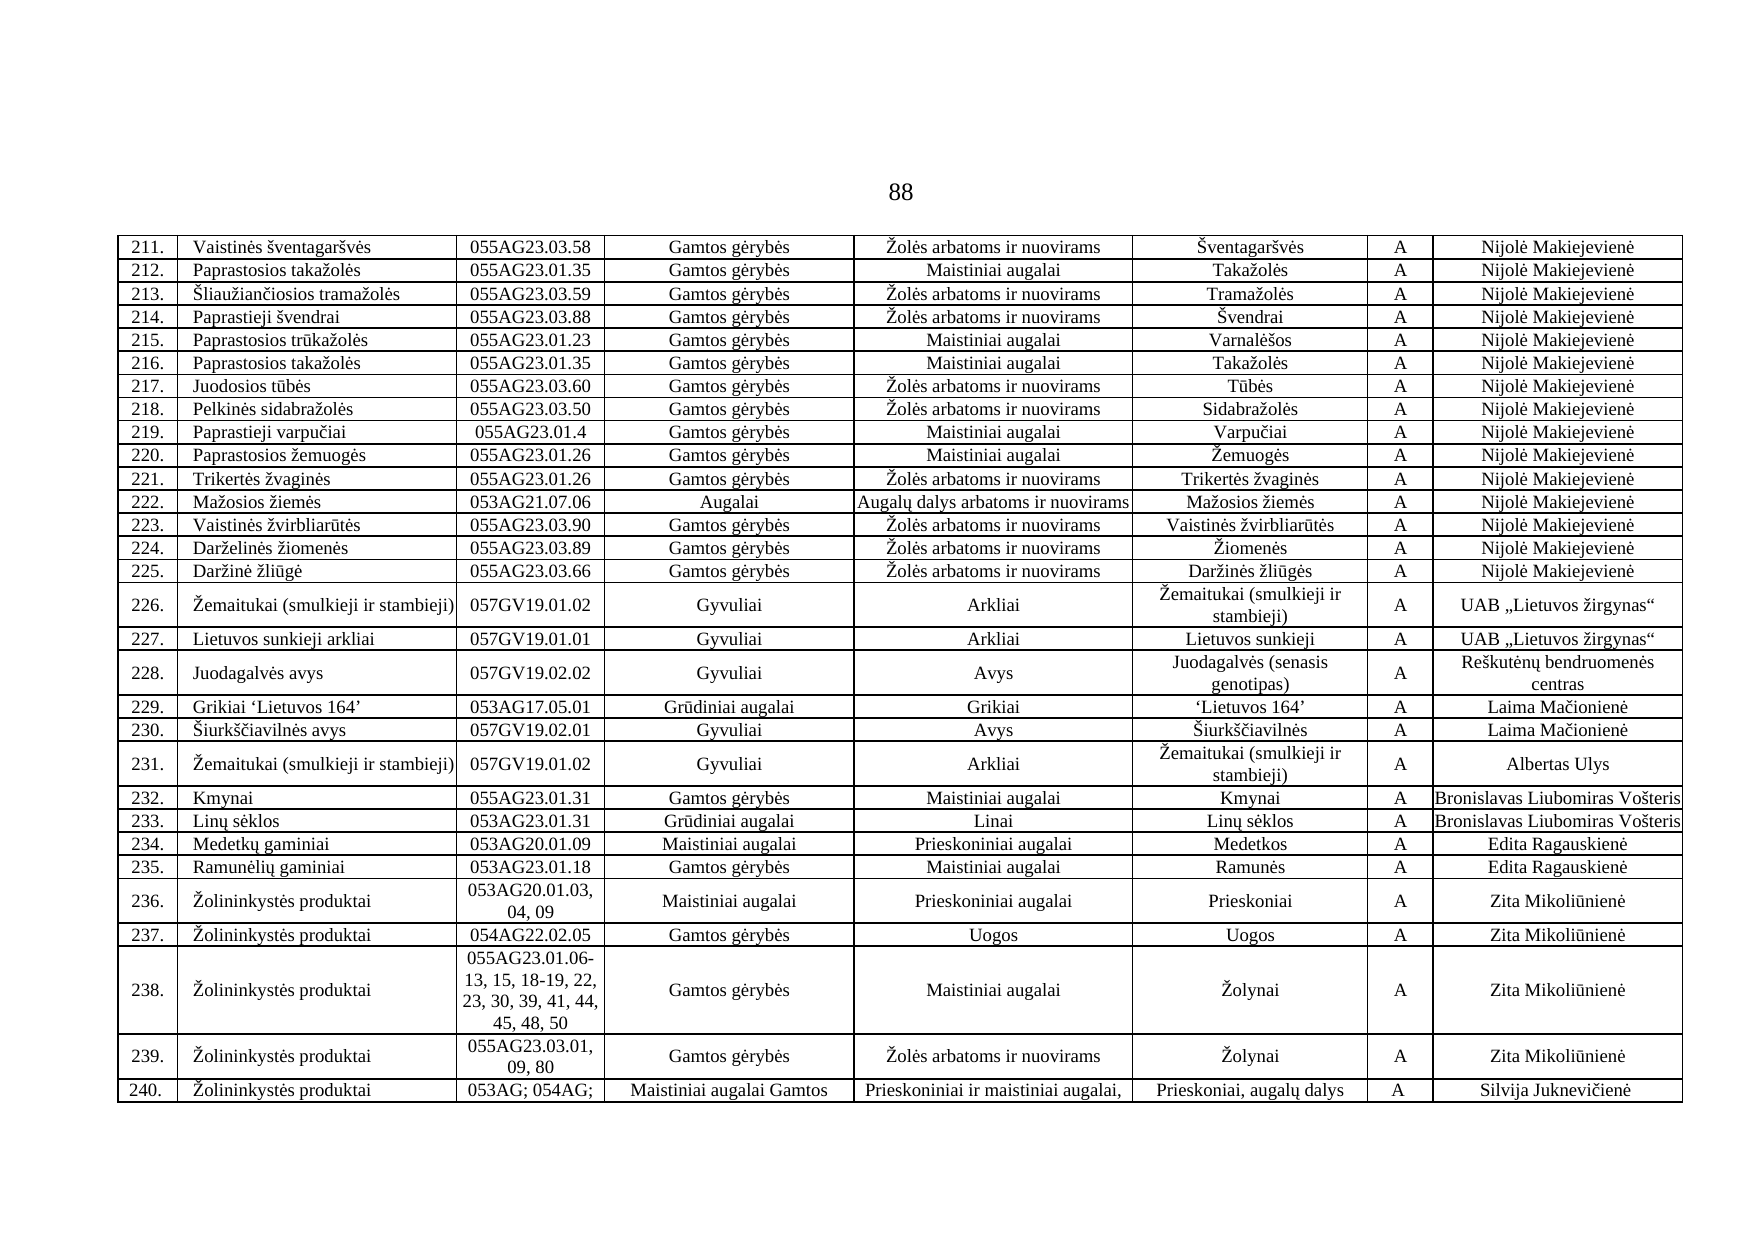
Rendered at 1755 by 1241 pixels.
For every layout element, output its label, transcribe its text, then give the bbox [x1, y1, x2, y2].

table_cell 218. [119, 398, 177, 420]
table_cell Vaistinės žvirbliarūtės [1133, 514, 1367, 535]
table_cell Grikiai ‘Lietuvos 164’ [178, 696, 456, 717]
table_cell Edita Ragauskienė [1434, 833, 1682, 854]
table_cell 057GV19.01.01 [457, 628, 604, 649]
table_cell Maistiniai augalai [855, 947, 1132, 1033]
table_cell Pelkinės sidabražolės [178, 398, 456, 420]
table_cell Kmynai [178, 787, 456, 808]
table_cell Silvija Juknevičienė [1434, 1080, 1682, 1101]
table_cell Reškutėnų bendruomenės centras [1434, 651, 1682, 694]
table_cell Nijolė Makiejevienė [1434, 560, 1682, 582]
table_cell 055AG23.01.06-13, 15, 18-19, 22, 23, 30, 39, 41, 44, 45, 48, 50 [457, 947, 604, 1033]
table_cell Linų sėklos [178, 810, 456, 831]
table_cell Varnalėšos [1133, 329, 1367, 350]
table_cell Tramažolės [1133, 283, 1367, 304]
table_cell Šiurkščiavilnės avys [178, 719, 456, 740]
table_cell Bronislavas Liubomiras Vošteris [1434, 810, 1682, 831]
table_cell Gamtos gėrybės [605, 947, 853, 1033]
table_cell Gamtos gėrybės [605, 283, 853, 304]
table_cell A [1368, 787, 1432, 808]
table_cell 227. [119, 628, 177, 649]
table_cell Augalai [605, 491, 853, 512]
table_cell Maistiniai augalai [605, 833, 853, 854]
table_cell UAB „Lietuvos žirgynas“ [1434, 628, 1682, 649]
table_cell Uogos [1133, 924, 1367, 945]
table_cell Maistiniai augalai Gamtos [605, 1080, 853, 1101]
table_cell Medetkų gaminiai [178, 833, 456, 854]
table_cell 238. [119, 947, 177, 1033]
table_cell 055AG23.03.59 [457, 283, 604, 304]
table_cell Laima Mačionienė [1434, 719, 1682, 740]
table_cell Žolės arbatoms ir nuovirams [855, 1035, 1132, 1078]
table_cell Varpučiai [1133, 421, 1367, 443]
table_cell 239. [119, 1035, 177, 1078]
table_cell 057GV19.01.02 [457, 583, 604, 626]
table_cell Arkliai [855, 583, 1132, 626]
table_cell Avys [855, 651, 1132, 694]
table_cell Uogos [855, 924, 1132, 945]
table_cell Zita Mikoliūnienė [1434, 879, 1682, 922]
table_cell Gamtos gėrybės [605, 236, 853, 258]
table_cell Prieskoniai, augalų dalys [1133, 1080, 1367, 1101]
table_cell Mažosios žiemės [1133, 491, 1367, 512]
table_cell Žolės arbatoms ir nuovirams [855, 306, 1132, 327]
table_cell 240. [119, 1080, 177, 1101]
table_cell Švendrai [1133, 306, 1367, 327]
table_cell 216. [119, 352, 177, 373]
table_cell A [1368, 742, 1432, 785]
table_cell 055AG23.01.23 [457, 329, 604, 350]
table_cell Lietuvos sunkieji arkliai [178, 628, 456, 649]
table_cell Gamtos gėrybės [605, 468, 853, 489]
table_cell A [1368, 421, 1432, 443]
table_cell Žemaitukai (smulkieji ir stambieji) [1133, 742, 1367, 785]
table_cell Grūdiniai augalai [605, 810, 853, 831]
table_cell A [1368, 583, 1432, 626]
table_cell Žolynai [1133, 1035, 1367, 1078]
table_cell Maistiniai augalai [855, 260, 1132, 281]
table_cell A [1368, 352, 1432, 373]
table_cell Žolininkystės produktai [178, 924, 456, 945]
table_cell Medetkos [1133, 833, 1367, 854]
table_cell Linų sėklos [1133, 810, 1367, 831]
table_cell Žemaitukai (smulkieji ir stambieji) [178, 742, 456, 785]
table_cell Maistiniai augalai [855, 856, 1132, 877]
table_cell Žolininkystės produktai [178, 879, 456, 922]
table_cell Takažolės [1133, 260, 1367, 281]
table_cell A [1368, 260, 1432, 281]
table_cell Mažosios žiemės [178, 491, 456, 512]
table_cell Žolės arbatoms ir nuovirams [855, 560, 1132, 582]
table_cell A [1368, 1035, 1432, 1078]
table_cell Maistiniai augalai [855, 421, 1132, 443]
table_cell 053AG; 054AG; [457, 1080, 604, 1101]
table_cell Paprastosios takažolės [178, 352, 456, 373]
table_cell Gamtos gėrybės [605, 787, 853, 808]
table_cell Nijolė Makiejevienė [1434, 491, 1682, 512]
table_cell Maistiniai augalai [855, 352, 1132, 373]
table_cell Žolės arbatoms ir nuovirams [855, 514, 1132, 535]
table_cell Gyvuliai [605, 583, 853, 626]
table_cell A [1368, 398, 1432, 420]
table_cell 055AG23.03.88 [457, 306, 604, 327]
table_cell 055AG23.03.89 [457, 537, 604, 558]
table_cell Gyvuliai [605, 719, 853, 740]
table_cell Gamtos gėrybės [605, 398, 853, 420]
table_cell Nijolė Makiejevienė [1434, 329, 1682, 350]
table_cell Paprastosios žemuogės [178, 445, 456, 466]
table_cell A [1368, 306, 1432, 327]
table_cell Žolės arbatoms ir nuovirams [855, 236, 1132, 258]
table_cell Maistiniai augalai [605, 879, 853, 922]
table_cell Gamtos gėrybės [605, 352, 853, 373]
table_cell 212. [119, 260, 177, 281]
table_cell Trikertės žvaginės [178, 468, 456, 489]
table_cell A [1368, 833, 1432, 854]
table_cell Žolininkystės produktai [178, 1035, 456, 1078]
table_cell Gyvuliai [605, 742, 853, 785]
table_cell 057GV19.01.02 [457, 742, 604, 785]
table_cell Nijolė Makiejevienė [1434, 445, 1682, 466]
table_cell A [1368, 696, 1432, 717]
table_cell Gamtos gėrybės [605, 421, 853, 443]
table_cell 232. [119, 787, 177, 808]
table_cell 055AG23.01.26 [457, 445, 604, 466]
table_cell Maistiniai augalai [855, 329, 1132, 350]
table_cell A [1368, 491, 1432, 512]
table_cell Šventagaršvės [1133, 236, 1367, 258]
table_cell 055AG23.03.66 [457, 560, 604, 582]
table_cell A [1368, 947, 1432, 1033]
table_cell 225. [119, 560, 177, 582]
table_cell Juodosios tūbės [178, 375, 456, 397]
table_cell Gamtos gėrybės [605, 856, 853, 877]
table_cell Nijolė Makiejevienė [1434, 468, 1682, 489]
table_cell Albertas Ulys [1434, 742, 1682, 785]
table_cell Gamtos gėrybės [605, 924, 853, 945]
table_cell Gamtos gėrybės [605, 537, 853, 558]
table_cell Žemuogės [1133, 445, 1367, 466]
table_cell 220. [119, 445, 177, 466]
table_cell Gamtos gėrybės [605, 375, 853, 397]
table_cell Žolės arbatoms ir nuovirams [855, 468, 1132, 489]
table_cell Gamtos gėrybės [605, 560, 853, 582]
table_cell 222. [119, 491, 177, 512]
table_cell Paprastieji švendrai [178, 306, 456, 327]
table_cell Nijolė Makiejevienė [1434, 283, 1682, 304]
table_cell Juodagalvės (senasis genotipas) [1133, 651, 1367, 694]
table_cell 236. [119, 879, 177, 922]
table_cell Daržinės žliūgės [1133, 560, 1367, 582]
table_cell Gamtos gėrybės [605, 329, 853, 350]
table_cell Nijolė Makiejevienė [1434, 421, 1682, 443]
table_cell 237. [119, 924, 177, 945]
table_cell 053AG21.07.06 [457, 491, 604, 512]
table_cell Arkliai [855, 742, 1132, 785]
table_cell A [1368, 329, 1432, 350]
table_cell 235. [119, 856, 177, 877]
table_cell 055AG23.03.50 [457, 398, 604, 420]
table_cell 228. [119, 651, 177, 694]
table_cell Žolės arbatoms ir nuovirams [855, 537, 1132, 558]
table_cell A [1368, 468, 1432, 489]
table_cell 230. [119, 719, 177, 740]
table_cell 055AG23.01.31 [457, 787, 604, 808]
table_cell Nijolė Makiejevienė [1434, 514, 1682, 535]
table_cell Vaistinės žvirbliarūtės [178, 514, 456, 535]
table_cell A [1368, 719, 1432, 740]
table_cell 211. [119, 236, 177, 258]
table_cell 055AG23.01.26 [457, 468, 604, 489]
table_cell Edita Ragauskienė [1434, 856, 1682, 877]
table_cell Augalų dalys arbatoms ir nuovirams [855, 491, 1132, 512]
table_cell A [1368, 628, 1432, 649]
table_cell Avys [855, 719, 1132, 740]
table_cell 053AG17.05.01 [457, 696, 604, 717]
table_cell Šliaužiančiosios tramažolės [178, 283, 456, 304]
table_cell Nijolė Makiejevienė [1434, 398, 1682, 420]
table_cell 055AG23.03.01, 09, 80 [457, 1035, 604, 1078]
table_cell 053AG20.01.03, 04, 09 [457, 879, 604, 922]
table_cell Prieskoniniai ir maistiniai augalai, [855, 1080, 1132, 1101]
table_cell 055AG23.03.58 [457, 236, 604, 258]
table_cell A [1368, 651, 1432, 694]
table_cell Nijolė Makiejevienė [1434, 260, 1682, 281]
table_cell A [1368, 856, 1432, 877]
table_cell 224. [119, 537, 177, 558]
table_cell Žolininkystės produktai [178, 947, 456, 1033]
table_cell A [1368, 810, 1432, 831]
table_cell Ramunėlių gaminiai [178, 856, 456, 877]
table_cell Prieskoniniai augalai [855, 879, 1132, 922]
table_cell Zita Mikoliūnienė [1434, 924, 1682, 945]
table_cell 221. [119, 468, 177, 489]
table_cell Lietuvos sunkieji [1133, 628, 1367, 649]
table_cell 234. [119, 833, 177, 854]
table_cell A [1368, 445, 1432, 466]
table_cell Bronislavas Liubomiras Vošteris [1434, 787, 1682, 808]
table_cell Gamtos gėrybės [605, 1035, 853, 1078]
table_cell Sidabražolės [1133, 398, 1367, 420]
table_cell Žemaitukai (smulkieji ir stambieji) [178, 583, 456, 626]
table_cell A [1368, 924, 1432, 945]
table_cell Kmynai [1133, 787, 1367, 808]
table_cell UAB „Lietuvos žirgynas“ [1434, 583, 1682, 626]
table_cell Arkliai [855, 628, 1132, 649]
table_cell 233. [119, 810, 177, 831]
table_cell Zita Mikoliūnienė [1434, 1035, 1682, 1078]
table_cell Nijolė Makiejevienė [1434, 236, 1682, 258]
table_cell Gyvuliai [605, 651, 853, 694]
table_cell Žolės arbatoms ir nuovirams [855, 283, 1132, 304]
table_cell 226. [119, 583, 177, 626]
table_cell Zita Mikoliūnienė [1434, 947, 1682, 1033]
table_cell Gamtos gėrybės [605, 260, 853, 281]
table_cell Paprastosios trūkažolės [178, 329, 456, 350]
table_cell 055AG23.01.4 [457, 421, 604, 443]
table_cell Nijolė Makiejevienė [1434, 352, 1682, 373]
table_cell Vaistinės šventagaršvės [178, 236, 456, 258]
table_cell Žolės arbatoms ir nuovirams [855, 375, 1132, 397]
table_cell 219. [119, 421, 177, 443]
table_cell Gamtos gėrybės [605, 514, 853, 535]
table_cell Žolės arbatoms ir nuovirams [855, 398, 1132, 420]
table_cell Takažolės [1133, 352, 1367, 373]
table_cell Daržinė žliūgė [178, 560, 456, 582]
table_cell Žiomenės [1133, 537, 1367, 558]
table_cell Tūbės [1133, 375, 1367, 397]
table_cell Grūdiniai augalai [605, 696, 853, 717]
table_cell Šiurkščiavilnės [1133, 719, 1367, 740]
table_cell Žolininkystės produktai [178, 1080, 456, 1101]
table_cell 057GV19.02.01 [457, 719, 604, 740]
table_cell Juodagalvės avys [178, 651, 456, 694]
table_cell 215. [119, 329, 177, 350]
table_cell A [1368, 283, 1432, 304]
table_cell 055AG23.03.60 [457, 375, 604, 397]
table_cell 229. [119, 696, 177, 717]
table_cell 213. [119, 283, 177, 304]
table_cell 053AG23.01.31 [457, 810, 604, 831]
table_cell A [1368, 879, 1432, 922]
table_cell A [1368, 514, 1432, 535]
table_cell 053AG20.01.09 [457, 833, 604, 854]
table_cell Paprastieji varpučiai [178, 421, 456, 443]
table_cell Ramunės [1133, 856, 1367, 877]
table_cell Gyvuliai [605, 628, 853, 649]
table_cell 223. [119, 514, 177, 535]
table_cell Prieskoniniai augalai [855, 833, 1132, 854]
table_cell A [1368, 375, 1432, 397]
table_cell 055AG23.03.90 [457, 514, 604, 535]
table_cell 055AG23.01.35 [457, 352, 604, 373]
table_cell Gamtos gėrybės [605, 306, 853, 327]
table_cell Maistiniai augalai [855, 787, 1132, 808]
table_cell Žemaitukai (smulkieji ir stambieji) [1133, 583, 1367, 626]
table_cell Maistiniai augalai [855, 445, 1132, 466]
table_cell ‘Lietuvos 164’ [1133, 696, 1367, 717]
table_cell 055AG23.01.35 [457, 260, 604, 281]
table_cell 054AG22.02.05 [457, 924, 604, 945]
table_cell 217. [119, 375, 177, 397]
table_cell Linai [855, 810, 1132, 831]
table_cell Žolynai [1133, 947, 1367, 1033]
table_cell Nijolė Makiejevienė [1434, 375, 1682, 397]
table_cell 214. [119, 306, 177, 327]
table_cell Laima Mačionienė [1434, 696, 1682, 717]
table_cell Darželinės žiomenės [178, 537, 456, 558]
table_cell 231. [119, 742, 177, 785]
table_cell Nijolė Makiejevienė [1434, 537, 1682, 558]
table_cell Prieskoniai [1133, 879, 1367, 922]
table_cell A [1368, 537, 1432, 558]
table_cell Nijolė Makiejevienė [1434, 306, 1682, 327]
table_cell A [1368, 236, 1432, 258]
table_cell 057GV19.02.02 [457, 651, 604, 694]
table_cell Paprastosios takažolės [178, 260, 456, 281]
table_cell 053AG23.01.18 [457, 856, 604, 877]
table_cell Trikertės žvaginės [1133, 468, 1367, 489]
table_cell Grikiai [855, 696, 1132, 717]
table_cell A [1368, 560, 1432, 582]
table_cell Gamtos gėrybės [605, 445, 853, 466]
table_cell A [1368, 1080, 1432, 1101]
